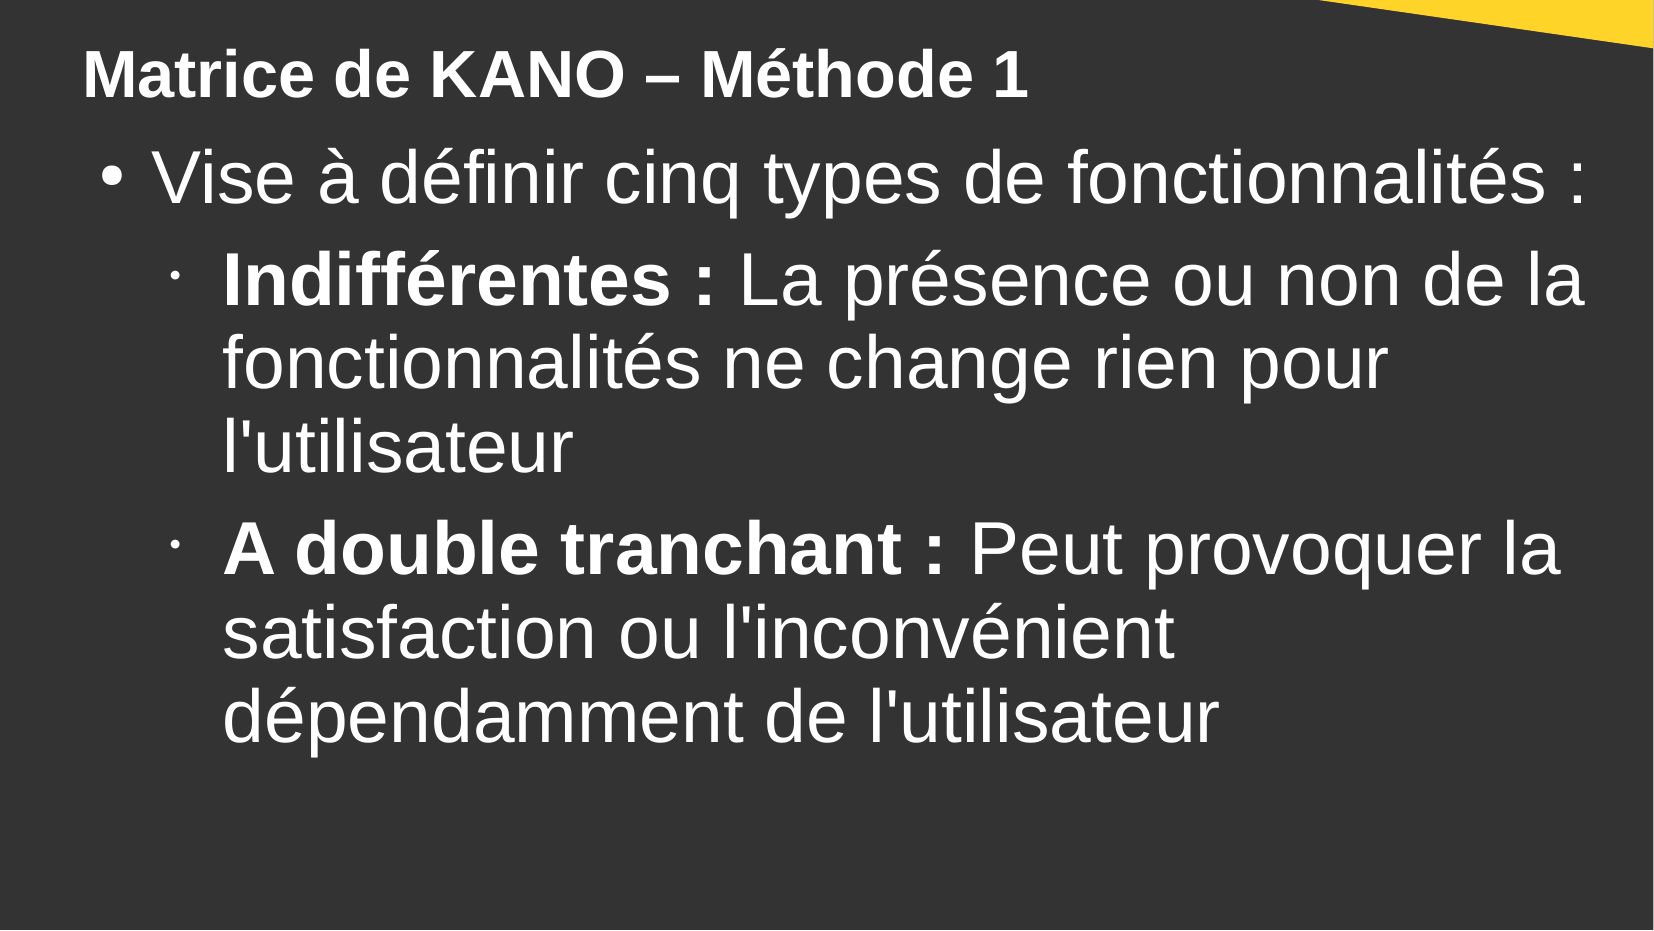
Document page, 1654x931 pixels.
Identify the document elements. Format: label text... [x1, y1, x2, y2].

list Vise à définir cinq types de fonctionnalités : Indifférentes : La présence ou non de la fonctionnalités ne change rien pour l'utilisateur A double tranchant : Peut provoquer la satisfaction ou l'inconvénient dépendamment de l'utilisateur [80, 135, 1620, 792]
text_box [1318, 0, 1654, 49]
title Matrice de KANO – Méthode 1 [82, 37, 1571, 122]
